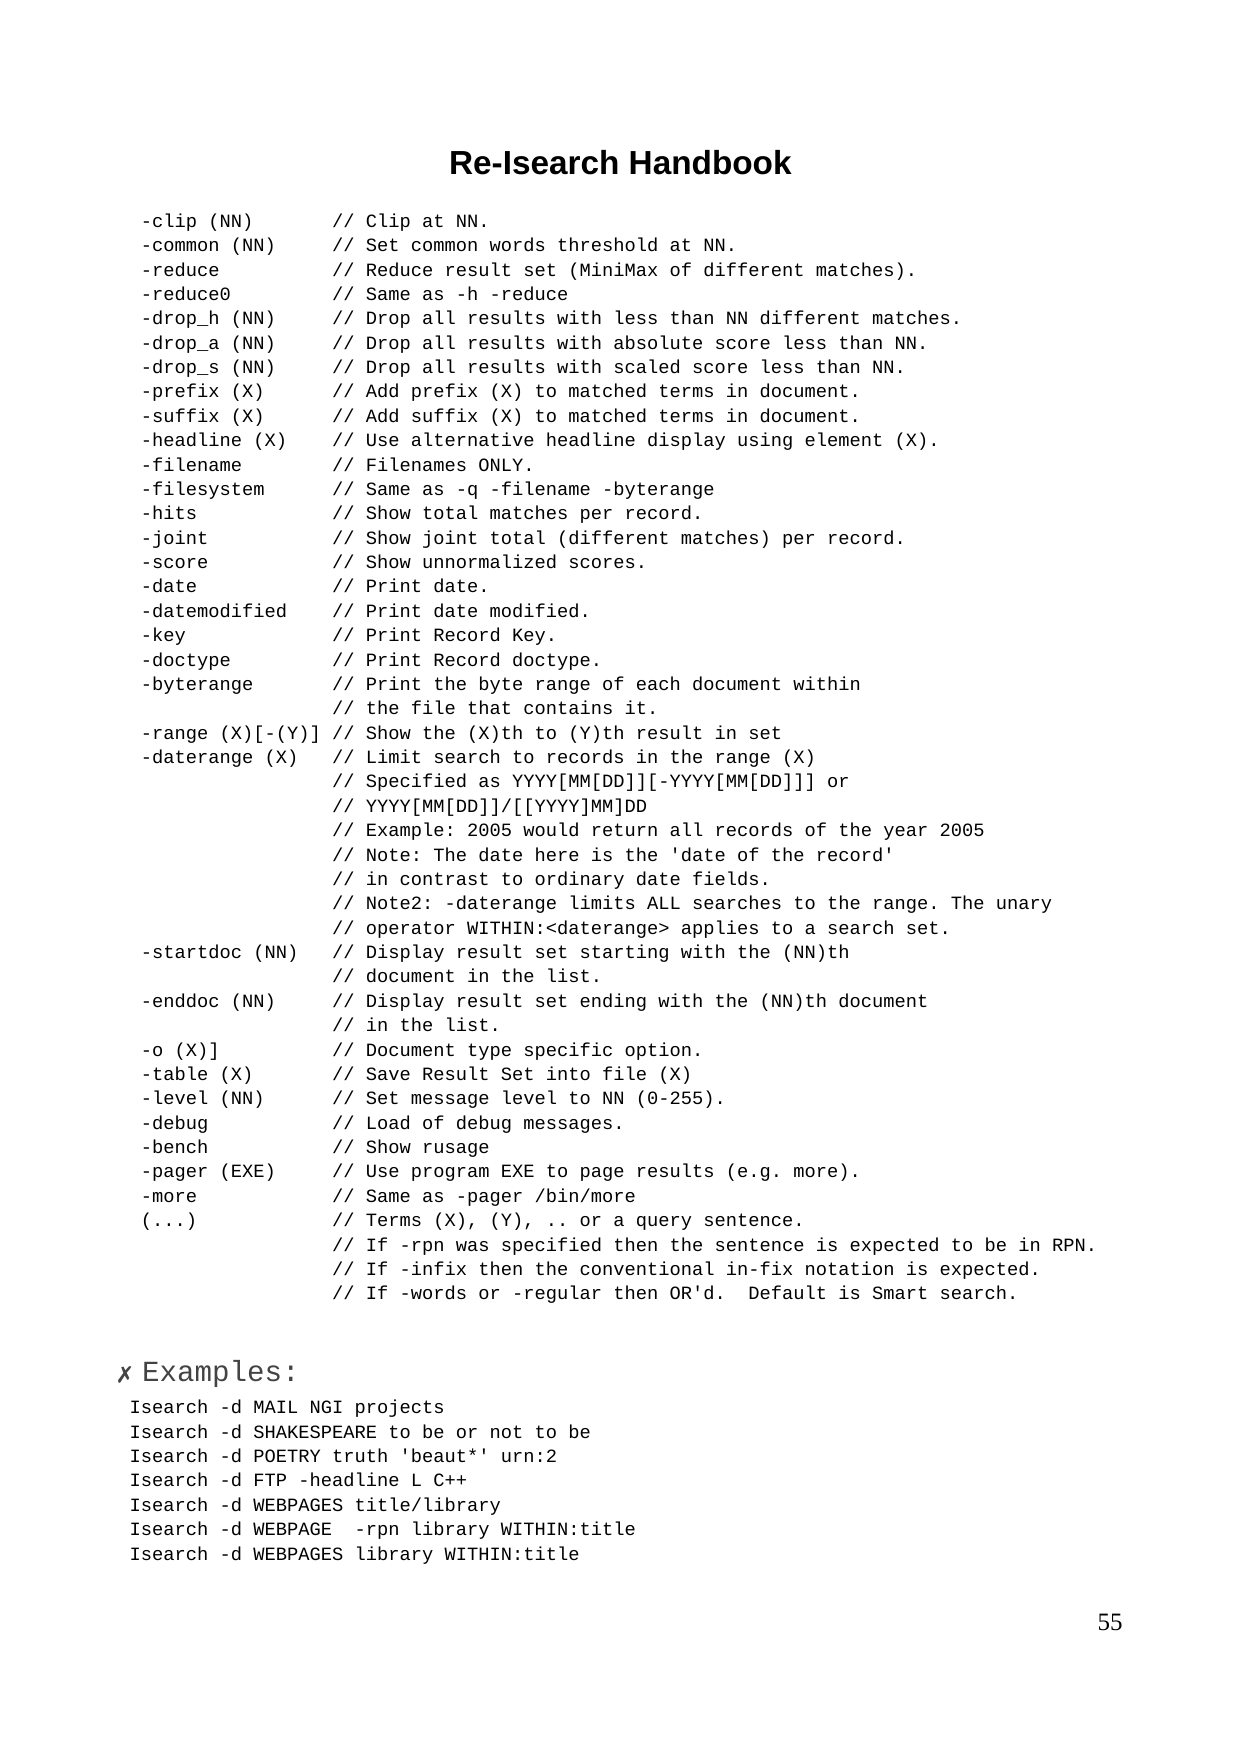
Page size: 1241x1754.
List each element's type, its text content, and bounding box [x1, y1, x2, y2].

text Isearch -d POETRY truth 'beaut*' urn:2 [118, 1447, 1122, 1468]
text -headline (X) // Use alternative headline display using element (X). [118, 431, 1122, 452]
text -bench // Show rusage [118, 1138, 1122, 1159]
text -datemodified // Print date modified. [118, 602, 1122, 623]
text -clip (NN) // Clip at NN. [118, 212, 1122, 233]
text Isearch -d SHAKESPEARE to be or not to be [118, 1422, 1122, 1444]
text Isearch -d WEBPAGES title/library [118, 1496, 1122, 1517]
text // Specified as YYYY[MM[DD]][-YYYY[MM[DD]]] or [118, 772, 1122, 793]
text -startdoc (NN) // Display result set starting with the (NN)th [118, 943, 1122, 964]
text // YYYY[MM[DD]]/[[YYYY]MM]DD [118, 797, 1122, 818]
text Isearch -d WEBPAGES library WITHIN:title [118, 1544, 1122, 1566]
text -enddoc (NN) // Display result set ending with the (NN)th document [118, 992, 1122, 1013]
text -drop_s (NN) // Drop all results with scaled score less than NN. [118, 358, 1122, 379]
text -prefix (X) // Add prefix (X) to matched terms in document. [118, 382, 1122, 403]
text -pager (EXE) // Use program EXE to page results (e.g. more). [118, 1162, 1122, 1183]
text // in the list. [118, 1016, 1122, 1037]
text -o (X)] // Document type specific option. [118, 1040, 1122, 1062]
text -debug // Load of debug messages. [118, 1113, 1122, 1135]
text -key // Print Record Key. [118, 626, 1122, 647]
text // Note: The date here is the 'date of the record' [118, 845, 1122, 867]
text -suffix (X) // Add suffix (X) to matched terms in document. [118, 407, 1122, 428]
text // If -infix then the conventional in-fix notation is expected. [118, 1260, 1122, 1281]
text -filesystem // Same as -q -filename -byterange [118, 480, 1122, 501]
text // If -rpn was specified then the sentence is expected to be in RPN. [118, 1235, 1122, 1257]
text -drop_h (NN) // Drop all results with less than NN different matches. [118, 309, 1122, 330]
text -joint // Show joint total (different matches) per record. [118, 528, 1122, 550]
text -common (NN) // Set common words threshold at NN. [118, 236, 1122, 257]
text // document in the list. [118, 967, 1122, 988]
text -daterange (X) // Limit search to records in the range (X) [118, 748, 1122, 769]
text -reduce // Reduce result set (MiniMax of different matches). [118, 260, 1122, 282]
text -drop_a (NN) // Drop all results with absolute score less than NN. [118, 333, 1122, 355]
subtitle Examples: [118, 1357, 1122, 1390]
text -reduce0 // Same as -h -reduce [118, 285, 1122, 306]
text -score // Show unnormalized scores. [118, 553, 1122, 574]
text -range (X)[-(Y)] // Show the (X)th to (Y)th result in set [118, 723, 1122, 745]
text Isearch -d FTP -headline L C++ [118, 1471, 1122, 1492]
text -hits // Show total matches per record. [118, 504, 1122, 525]
text -date // Print date. [118, 577, 1122, 598]
text -level (NN) // Set message level to NN (0-255). [118, 1089, 1122, 1110]
text -table (X) // Save Result Set into file (X) [118, 1065, 1122, 1086]
text -byterange // Print the byte range of each document within [118, 675, 1122, 696]
text // in contrast to ordinary date fields. [118, 870, 1122, 891]
text // If -words or -regular then OR'd. Default is Smart search. [118, 1284, 1122, 1305]
text // operator WITHIN:<daterange> applies to a search set. [118, 918, 1122, 940]
text -more // Same as -pager /bin/more [118, 1187, 1122, 1208]
text // Example: 2005 would return all records of the year 2005 [118, 821, 1122, 842]
text Isearch -d MAIL NGI projects [118, 1398, 1122, 1419]
text // Note2: -daterange limits ALL searches to the range. The unary [118, 894, 1122, 915]
text Isearch -d WEBPAGE -rpn library WITHIN:title [118, 1520, 1122, 1541]
text -doctype // Print Record doctype. [118, 650, 1122, 672]
text (...) // Terms (X), (Y), .. or a query sentence. [118, 1211, 1122, 1232]
text // the file that contains it. [118, 699, 1122, 720]
text -filename // Filenames ONLY. [118, 455, 1122, 477]
